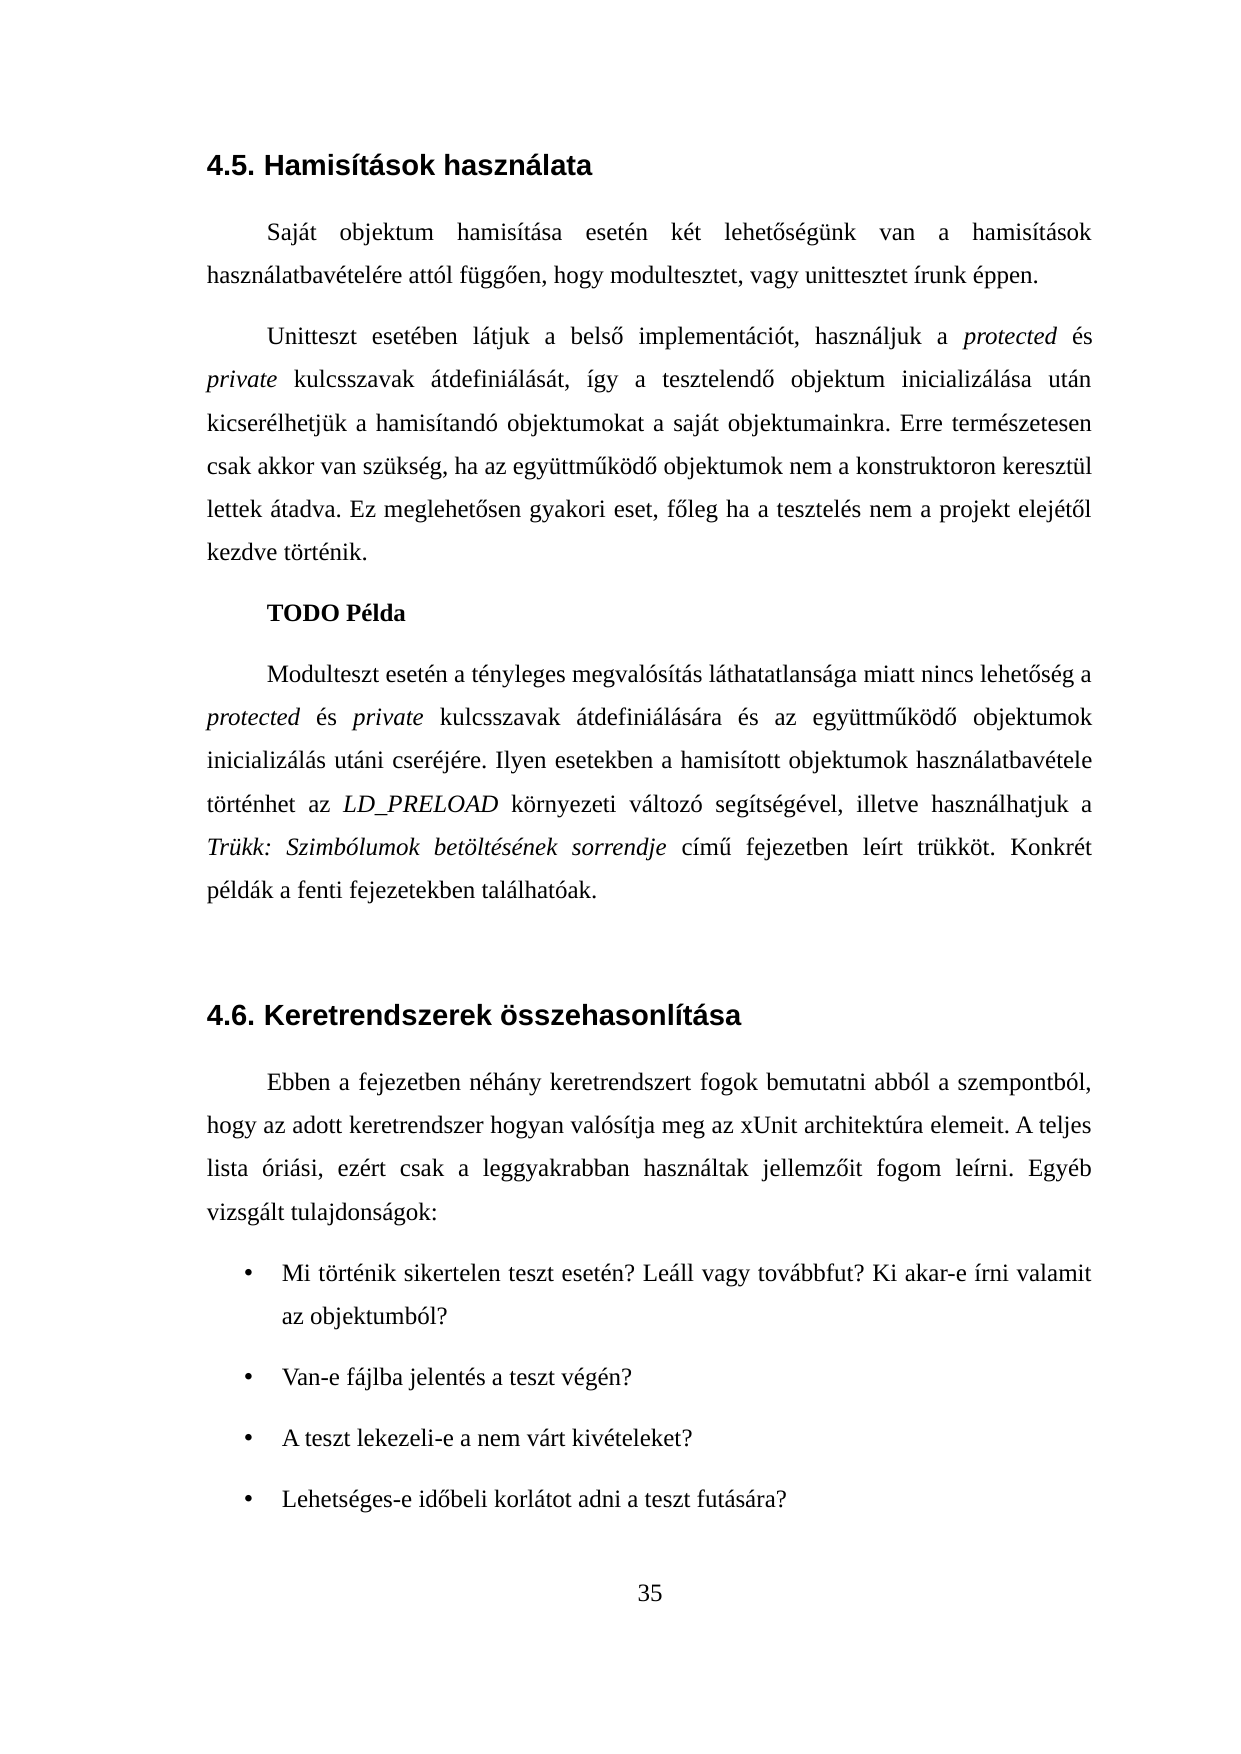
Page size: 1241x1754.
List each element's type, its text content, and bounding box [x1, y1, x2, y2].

subtitle Hamisítások használata [207, 148, 1093, 181]
list Lehetséges-e időbeli korlátot adni a teszt futására? [244, 1484, 1093, 1513]
text Unitteszt esetében látjuk a belső implementációt, használjuk a protected és private kulcsszavak átdefiniálását, így a tesztelendő objektum inicializálása után kicserélhetjük a hamisítandó objektumokat a saját objektumainkra. Erre természetesen csak akkor van szükség, ha az együttműködő objektumok nem a konstruktoron keresztül lettek átadva. Ez meglehetősen gyakori eset, főleg ha a tesztelés nem a projekt elejétől kezdve történik. [207, 321, 1093, 566]
text Ebben a fejezetben néhány keretrendszert fogok bemutatni abból a szempontból, hogy az adott keretrendszer hogyan valósítja meg az xUnit architektúra elemeit. A teljes lista óriási, ezért csak a leggyakrabban használtak jellemzőit fogom leírni. Egyéb vizsgált tulajdonságok: [207, 1067, 1093, 1225]
list Mi történik sikertelen teszt esetén? Leáll vagy továbbfut? Ki akar-e írni valamit az objektumból? [244, 1258, 1093, 1329]
list A teszt lekezeli-e a nem várt kivételeket? [244, 1423, 1093, 1452]
text TODO Példa [207, 598, 1093, 627]
text Modulteszt esetén a tényleges megvalósítás láthatatlansága miatt nincs lehetőség a protected és private kulcsszavak átdefiniálására és az együttműködő objektumok inicializálás utáni cseréjére. Ilyen esetekben a hamisított objektumok használatbavétele történhet az LD_PRELOAD környezeti változó segítségével, illetve használhatjuk a Trükk: Szimbólumok betöltésének sorrendje című fejezetben leírt trükköt. Konkrét példák a fenti fejezetekben találhatóak. [207, 659, 1093, 904]
subtitle Keretrendszerek összehasonlítása [207, 998, 1093, 1031]
text Saját objektum hamisítása esetén két lehetőségünk van a hamisítások használatbavételére attól függően, hogy modultesztet, vagy unittesztet írunk éppen. [207, 217, 1093, 289]
list Van-e fájlba jelentés a teszt végén? [244, 1362, 1093, 1391]
